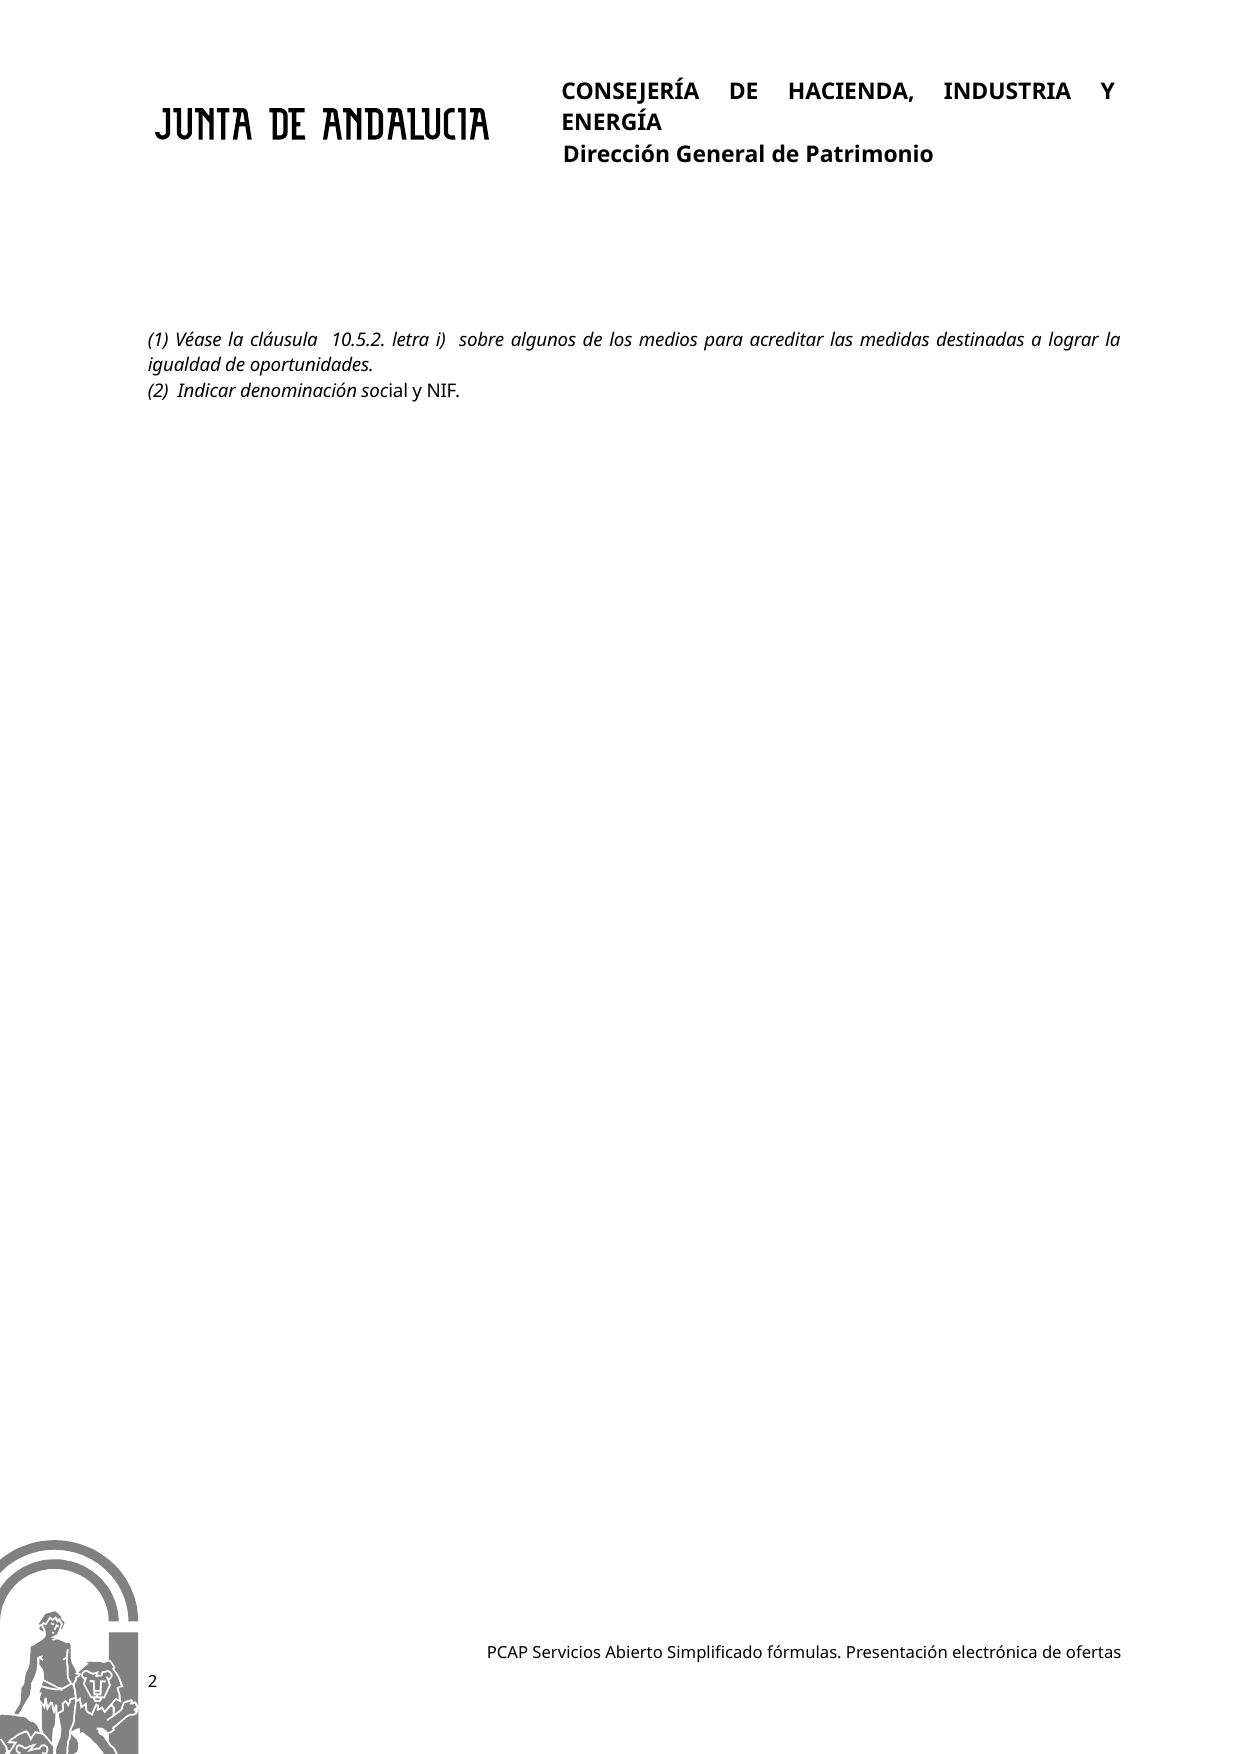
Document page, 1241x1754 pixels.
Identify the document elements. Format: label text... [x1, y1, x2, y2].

text (2) Indicar denominación social y NIF. [148, 377, 1122, 403]
text (1) Véase la cláusula 10.5.2. letra i) sobre algunos de los medios para acreditar las medidas destinadas a lograr la igualdad de oportunidades. [148, 326, 1122, 377]
